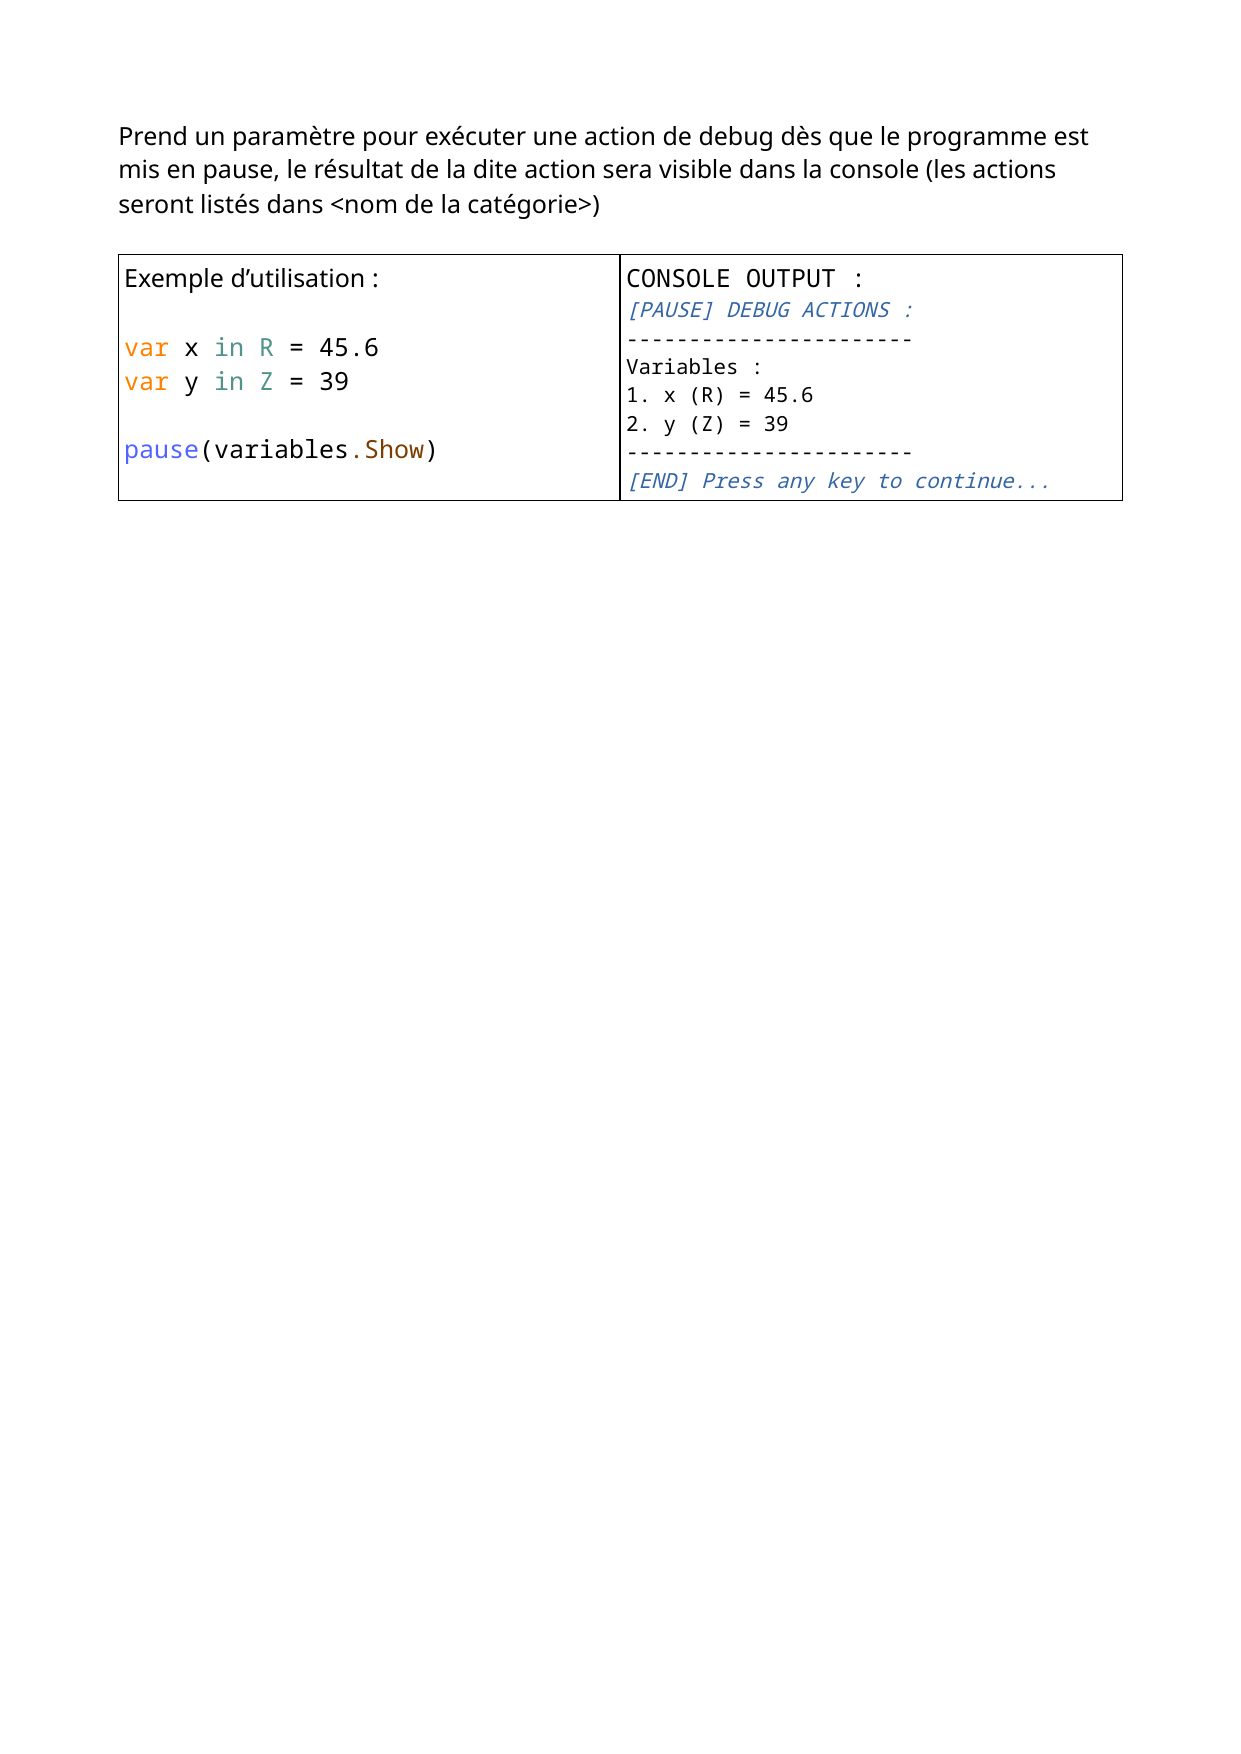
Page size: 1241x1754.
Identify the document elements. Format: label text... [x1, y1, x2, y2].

table_header CONSOLE OUTPUT : [PAUSE] DEBUG ACTIONS : ----------------------- Variables : 1. x (R) = 45.6 2. y (Z) = 39 ----------------------- [END] Press any key to continue... [621, 255, 1122, 500]
text Prend un paramètre pour exécuter une action de debug dès que le programme est mis en pause, le résultat de la dite action sera visible dans la console (les actions seront listés dans <nom de la catégorie>) [118, 118, 1122, 220]
table_header Exemple d’utilisation : var x in R = 45.6 var y in Z = 39 pause(variables.Show) [119, 255, 619, 500]
